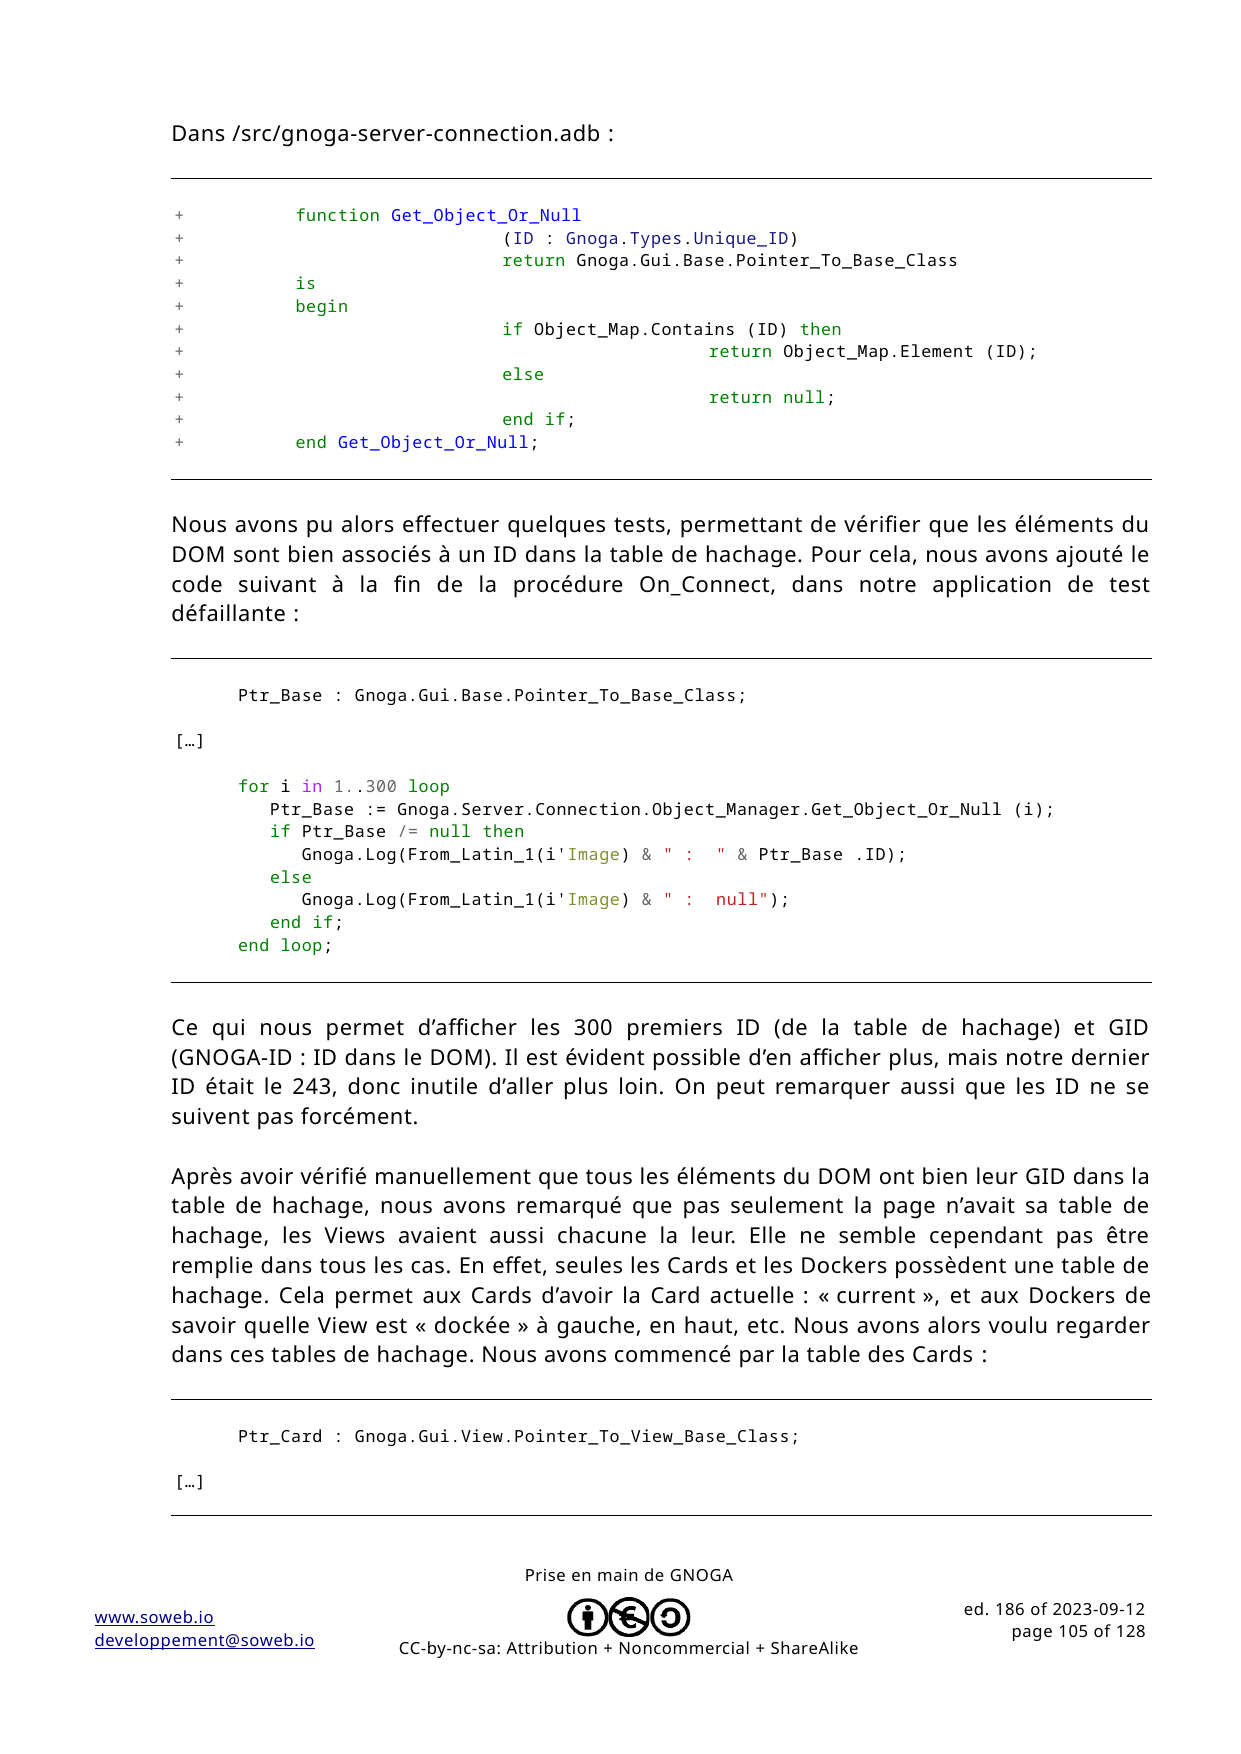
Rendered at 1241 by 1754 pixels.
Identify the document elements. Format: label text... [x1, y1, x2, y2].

list for i in 1..300 loop [171, 749, 1152, 794]
list else [171, 862, 1152, 885]
list + end Get_Object_Or_Null; [171, 428, 1152, 479]
list + if Object_Map.Contains (ID) then [171, 314, 1152, 337]
list + return null; [171, 382, 1152, 405]
list + return Object_Map.Element (ID); [171, 337, 1152, 359]
list + end if; [171, 405, 1152, 428]
picture [566, 1597, 691, 1637]
list […] [171, 1467, 1152, 1493]
list Ptr_Base := Gnoga.Server.Connection.Object_Manager.Get_Object_Or_Null (i); [171, 794, 1152, 817]
list Ptr_Base : Gnoga.Gui.Base.Pointer_To_Base_Class; [171, 659, 1152, 703]
list + else [171, 359, 1152, 382]
list + function Get_Object_Or_Null [171, 179, 1152, 223]
list Ptr_Card : Gnoga.Gui.View.Pointer_To_View_Base_Class; [171, 1400, 1152, 1447]
text Nous avons pu alors effectuer quelques tests, permettant de vérifier que les éléments du DOM sont bien associés à un ID dans la table de hachage. Pour cela, nous avons ajouté le code suivant à la fin de la procédure On_Connect, dans notre application de test défaillante : [171, 509, 1152, 628]
text Ce qui nous permet d’afficher les 300 premiers ID (de la table de hachage) et GID (GNOGA-ID : ID dans le DOM). Il est évident possible d’en afficher plus, mais notre dernier ID était le 243, donc inutile d’aller plus loin. On peut remarquer aussi que les ID ne se suivent pas forcément. [171, 1012, 1152, 1131]
list end loop; [171, 930, 1152, 982]
list […] [171, 703, 1152, 749]
list end if; [171, 908, 1152, 930]
list if Ptr_Base /= null then [171, 817, 1152, 839]
list Gnoga.Log(From_Latin_1(i'Image) & " : null"); [171, 885, 1152, 908]
text Dans /src/gnoga-server-connection.adb : [171, 118, 1152, 148]
list + begin [171, 291, 1152, 314]
list + (ID : Gnoga.Types.Unique_ID) [171, 223, 1152, 246]
text Après avoir vérifié manuellement que tous les éléments du DOM ont bien leur GID dans la table de hachage, nous avons remarqué que pas seulement la page n’avait sa table de hachage, les Views avaient aussi chacune la leur. Elle ne semble cependant pas être remplie dans tous les cas. En effet, seules les Cards et les Dockers possèdent une table de hachage. Cela permet aux Cards d’avoir la Card actuelle : « current », et aux Dockers de savoir quelle View est « dockée » à gauche, en haut, etc. Nous avons alors voulu regarder dans ces tables de hachage. Nous avons commencé par la table des Cards : [171, 1161, 1152, 1369]
list + is [171, 269, 1152, 291]
list Gnoga.Log(From_Latin_1(i'Image) & " : " & Ptr_Base .ID); [171, 839, 1152, 862]
list + return Gnoga.Gui.Base.Pointer_To_Base_Class [171, 246, 1152, 269]
